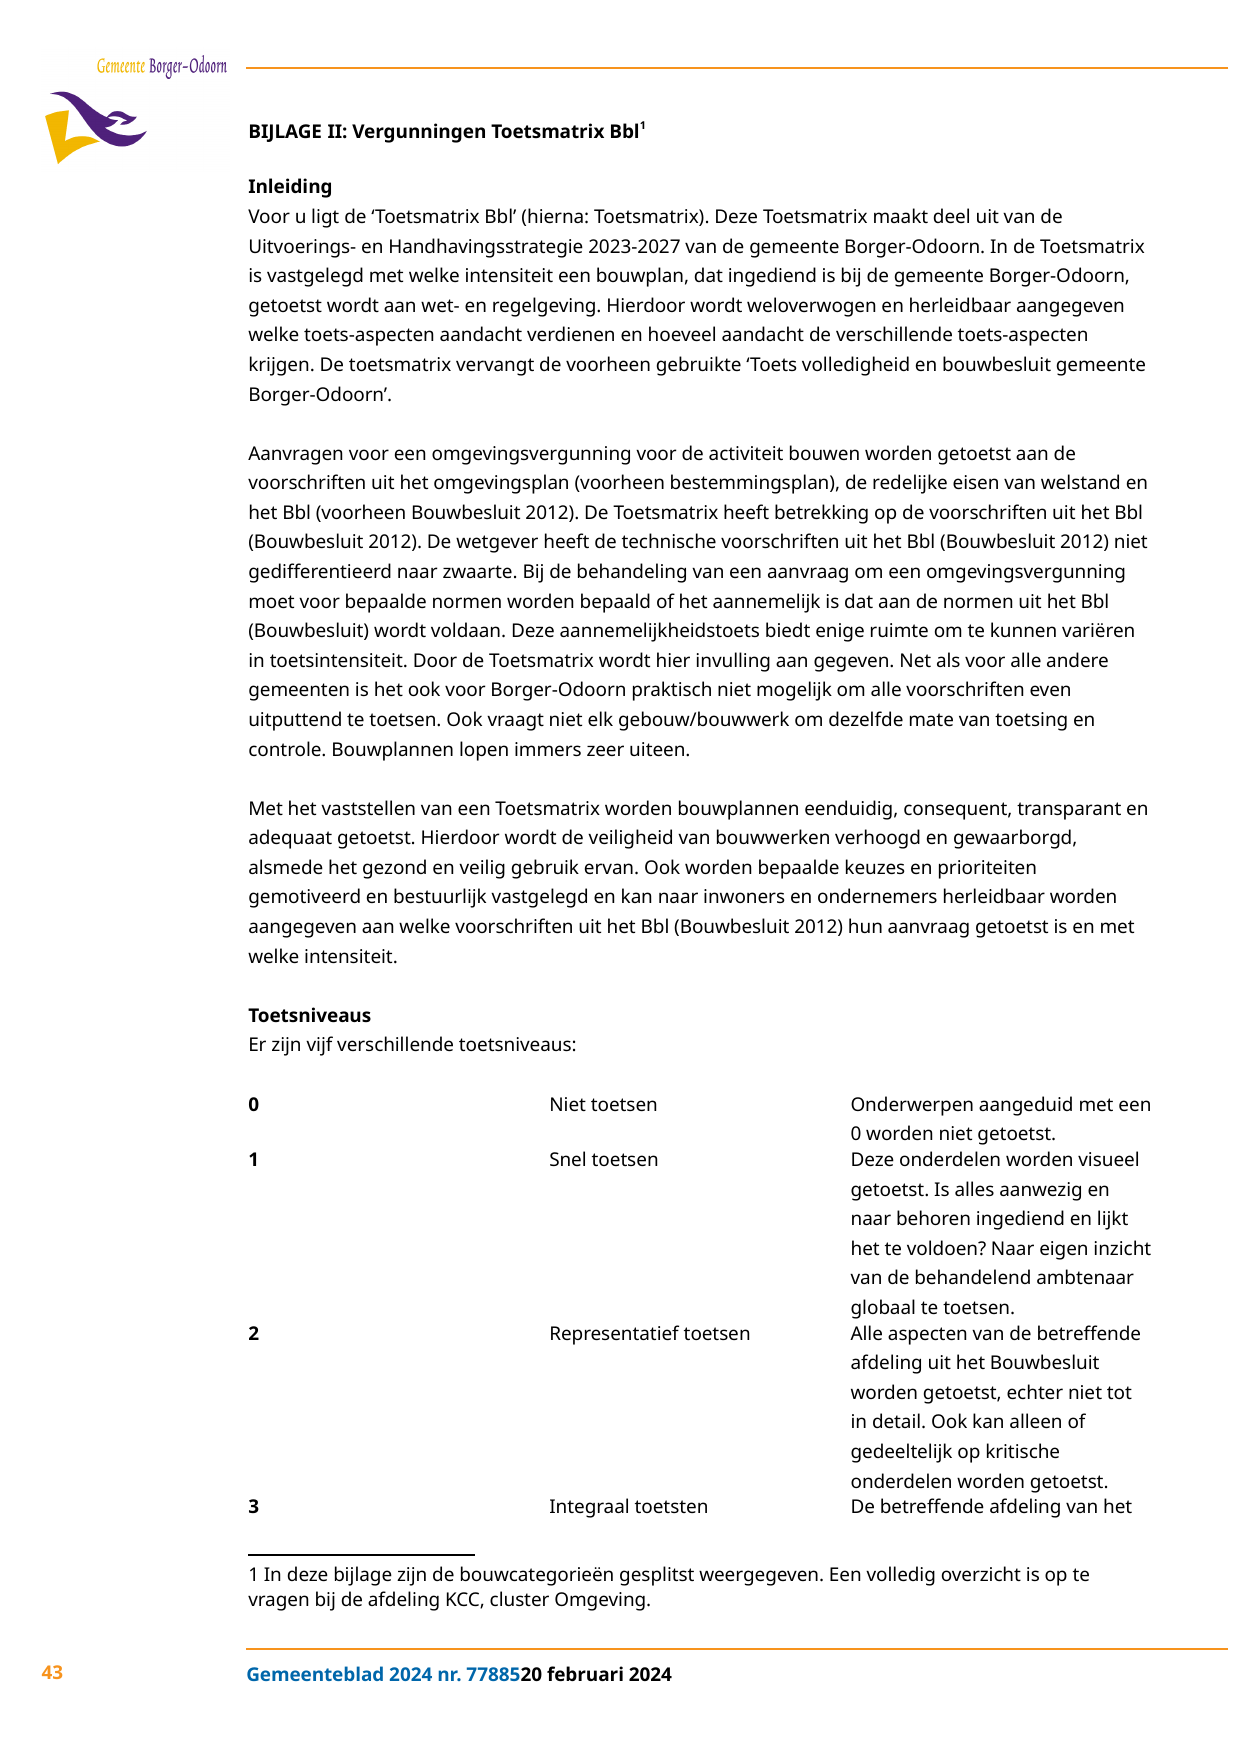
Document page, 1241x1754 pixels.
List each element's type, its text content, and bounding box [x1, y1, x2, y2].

text BIJLAGE II: Vergunningen Toetsmatrix Bbl [248, 116, 1152, 144]
table_cell 2 [248, 1320, 549, 1493]
text Inleiding [248, 174, 1152, 199]
table_cell Integraal toetsten [549, 1494, 850, 1519]
table_cell Alle aspecten van de betreffende afdeling uit het Bouwbesluit worden getoetst, echter niet tot in detail. Ook kan alleen of gedeeltelijk op kritische onderdelen worden getoetst. [850, 1320, 1152, 1493]
text Toetsniveaus [248, 1002, 1152, 1028]
text Aanvragen voor een omgevingsvergunning voor de activiteit bouwen worden getoetst aan de voorschriften uit het omgevingsplan (voorheen bestemmingsplan), de redelijke eisen van welstand en het Bbl (voorheen Bouwbesluit 2012). De Toetsmatrix heeft betrekking op de voorschriften uit het Bbl (Bouwbesluit 2012). De wetgever heeft de technische voorschriften uit het Bbl (Bouwbesluit 2012) niet gedifferentieerd naar zwaarte. Bij de behandeling van een aanvraag om een omgevingsvergunning moet voor bepaalde normen worden bepaald of het aannemelijk is dat aan de normen uit het Bbl (Bouwbesluit) wordt voldaan. Deze aannemelijkheidstoets biedt enige ruimte om te kunnen variëren in toetsintensiteit. Door de Toetsmatrix wordt hier invulling aan gegeven. Net als voor alle andere gemeenten is het ook voor Borger-Odoorn praktisch niet mogelijk om alle voorschriften even uitputtend te toetsen. Ook vraagt niet elk gebouw/bouwwerk om dezelfde mate van toetsing en controle. Bouwplannen lopen immers zeer uiteen. [248, 440, 1152, 762]
text Er zijn vijf verschillende toetsniveaus: [248, 1032, 1152, 1057]
text Voor u ligt de ‘Toetsmatrix Bbl’ (hierna: Toetsmatrix). Deze Toetsmatrix maakt deel uit van de Uitvoerings- en Handhavingsstrategie 2023-2027 van de gemeente Borger-Odoorn. In de Toetsmatrix is vastgelegd met welke intensiteit een bouwplan, dat ingediend is bij de gemeente Borger-Odoorn, getoetst wordt aan wet- en regelgeving. Hierdoor wordt weloverwogen en herleidbaar aangegeven welke toets-aspecten aandacht verdienen en hoeveel aandacht de verschillende toets-aspecten krijgen. De toetsmatrix vervangt de voorheen gebruikte ‘Toets volledigheid en bouwbesluit gemeente Borger-Odoorn’. [248, 203, 1152, 407]
table_cell 3 [248, 1494, 549, 1519]
table_cell Representatief toetsen [549, 1320, 850, 1493]
text Met het vaststellen van een Toetsmatrix worden bouwplannen eenduidig, consequent, transparant en adequaat getoetst. Hierdoor wordt de veiligheid van bouwwerken verhoogd en gewaarborgd, alsmede het gezond en veilig gebruik ervan. Ook worden bepaalde keuzes en prioriteiten gemotiveerd en bestuurlijk vastgelegd en kan naar inwoners en ondernemers herleidbaar worden aangegeven aan welke voorschriften uit het Bbl (Bouwbesluit 2012) hun aanvraag getoetst is en met welke intensiteit. [248, 795, 1152, 969]
text In deze bijlage zijn de bouwcategorieën gesplitst weergegeven. Een volledig overzicht is op te vragen bij de afdeling KCC, cluster Omgeving. [248, 1561, 1152, 1612]
table_header 0 [248, 1091, 549, 1146]
table_header Onderwerpen aangeduid met een 0 worden niet getoetst. [850, 1091, 1152, 1146]
table_cell Snel toetsen [549, 1146, 850, 1320]
table_cell 1 [248, 1146, 549, 1320]
table_cell Deze onderdelen worden visueel getoetst. Is alles aanwezig en naar behoren ingediend en lijkt het te voldoen? Naar eigen inzicht van de behandelend ambtenaar globaal te toetsen. [850, 1146, 1152, 1320]
table_cell De betreffende afdeling van het [850, 1494, 1152, 1519]
table_header Niet toetsen [549, 1091, 850, 1146]
picture [41, 47, 231, 172]
